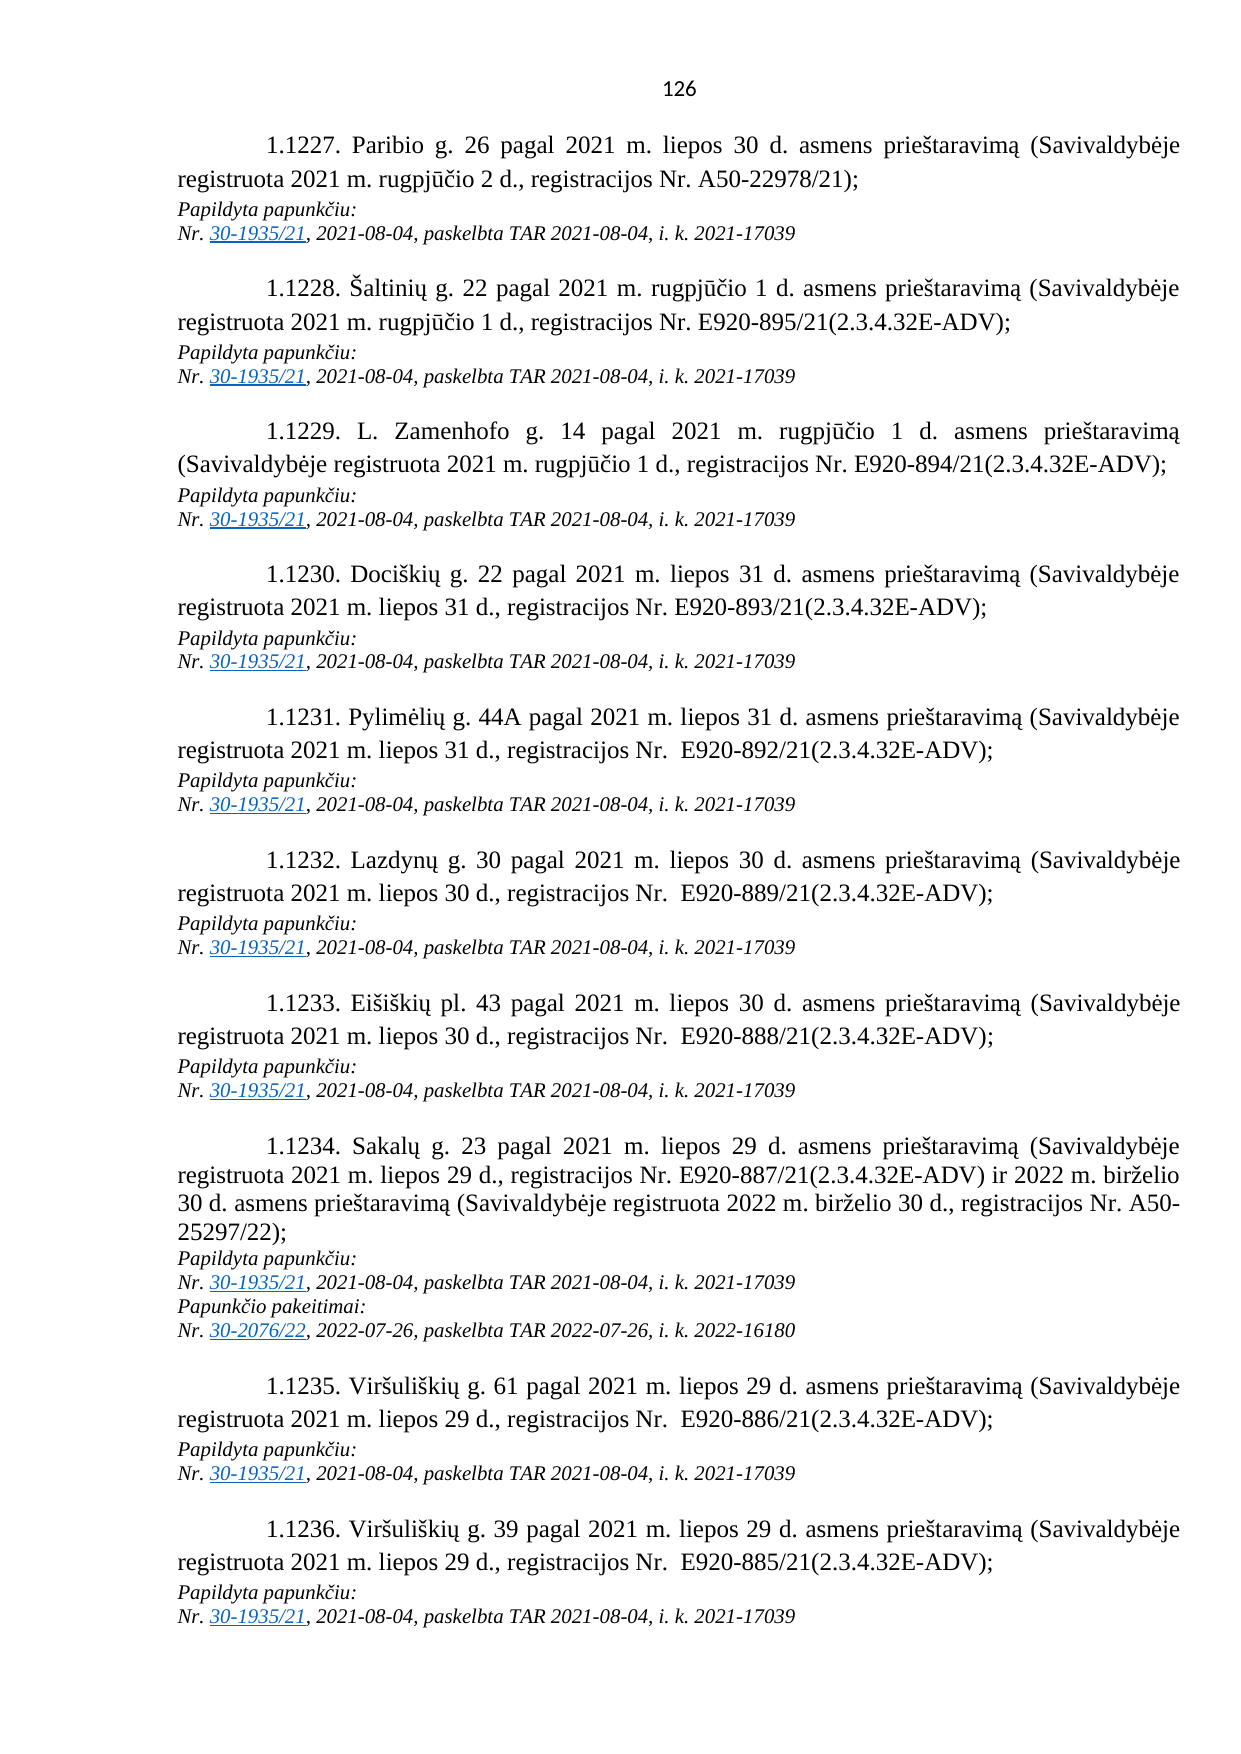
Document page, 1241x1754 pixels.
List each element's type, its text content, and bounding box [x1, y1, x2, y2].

text 1.1235. Viršuliškių g. 61 pagal 2021 m. liepos 29 d. asmens prieštaravimą (Savivaldybėje registruota 2021 m. liepos 29 d., registracijos Nr. E920-886/21(2.3.4.32E-ADV); [177, 1371, 1181, 1433]
text 1.1232. Lazdynų g. 30 pagal 2021 m. liepos 30 d. asmens prieštaravimą (Savivaldybėje registruota 2021 m. liepos 30 d., registracijos Nr. E920-889/21(2.3.4.32E-ADV); [177, 845, 1181, 907]
text Nr. 30-2076/22, 2022-07-26, paskelbta TAR 2022-07-26, i. k. 2022-16180 [177, 1318, 1181, 1342]
text Papildyta papunkčiu: [177, 1054, 1181, 1078]
text Nr. 30-1935/21, 2021-08-04, paskelbta TAR 2021-08-04, i. k. 2021-17039 [177, 507, 1181, 531]
text 1.1229. L. Zamenhofo g. 14 pagal 2021 m. rugpjūčio 1 d. asmens prieštaravimą (Savivaldybėje registruota 2021 m. rugpjūčio 1 d., registracijos Nr. E920-894/21(2.3.4.32E-ADV); [177, 416, 1181, 478]
text 1.1236. Viršuliškių g. 39 pagal 2021 m. liepos 29 d. asmens prieštaravimą (Savivaldybėje registruota 2021 m. liepos 29 d., registracijos Nr. E920-885/21(2.3.4.32E-ADV); [177, 1514, 1181, 1576]
text Papunkčio pakeitimai: [177, 1294, 1181, 1318]
text Nr. 30-1935/21, 2021-08-04, paskelbta TAR 2021-08-04, i. k. 2021-17039 [177, 1604, 1181, 1628]
text Nr. 30-1935/21, 2021-08-04, paskelbta TAR 2021-08-04, i. k. 2021-17039 [177, 935, 1181, 959]
text Papildyta papunkčiu: [177, 1580, 1181, 1604]
text Nr. 30-1935/21, 2021-08-04, paskelbta TAR 2021-08-04, i. k. 2021-17039 [177, 649, 1181, 673]
text Papildyta papunkčiu: [177, 482, 1181, 507]
text Papildyta papunkčiu: [177, 1246, 1181, 1270]
text 1.1227. Paribio g. 26 pagal 2021 m. liepos 30 d. asmens prieštaravimą (Savivaldybėje registruota 2021 m. rugpjūčio 2 d., registracijos Nr. A50-22978/21); [177, 131, 1181, 192]
text Papildyta papunkčiu: [177, 197, 1181, 221]
text Papildyta papunkčiu: [177, 911, 1181, 935]
text Papildyta papunkčiu: [177, 1437, 1181, 1461]
text Nr. 30-1935/21, 2021-08-04, paskelbta TAR 2021-08-04, i. k. 2021-17039 [177, 1270, 1181, 1294]
text Nr. 30-1935/21, 2021-08-04, paskelbta TAR 2021-08-04, i. k. 2021-17039 [177, 221, 1181, 245]
text 1.1228. Šaltinių g. 22 pagal 2021 m. rugpjūčio 1 d. asmens prieštaravimą (Savivaldybėje registruota 2021 m. rugpjūčio 1 d., registracijos Nr. E920-895/21(2.3.4.32E-ADV); [177, 273, 1181, 335]
text Papildyta papunkčiu: [177, 339, 1181, 364]
text Nr. 30-1935/21, 2021-08-04, paskelbta TAR 2021-08-04, i. k. 2021-17039 [177, 1461, 1181, 1485]
text Papildyta papunkčiu: [177, 625, 1181, 649]
text 1.1233. Eišiškių pl. 43 pagal 2021 m. liepos 30 d. asmens prieštaravimą (Savivaldybėje registruota 2021 m. liepos 30 d., registracijos Nr. E920-888/21(2.3.4.32E-ADV); [177, 988, 1181, 1050]
text Nr. 30-1935/21, 2021-08-04, paskelbta TAR 2021-08-04, i. k. 2021-17039 [177, 792, 1181, 816]
text Nr. 30-1935/21, 2021-08-04, paskelbta TAR 2021-08-04, i. k. 2021-17039 [177, 364, 1181, 388]
text 1.1231. Pylimėlių g. 44A pagal 2021 m. liepos 31 d. asmens prieštaravimą (Savivaldybėje registruota 2021 m. liepos 31 d., registracijos Nr. E920-892/21(2.3.4.32E-ADV); [177, 702, 1181, 764]
text 1.1234. Sakalų g. 23 pagal 2021 m. liepos 29 d. asmens prieštaravimą (Savivaldybėje registruota 2021 m. liepos 29 d., registracijos Nr. E920-887/21(2.3.4.32E-ADV) ir 2022 m. birželio 30 d. asmens prieštaravimą (Savivaldybėje registruota 2022 m. birželio 30 d., registracijos Nr. A50-25297/22); [177, 1131, 1181, 1246]
text Papildyta papunkčiu: [177, 768, 1181, 792]
text 1.1230. Dociškių g. 22 pagal 2021 m. liepos 31 d. asmens prieštaravimą (Savivaldybėje registruota 2021 m. liepos 31 d., registracijos Nr. E920-893/21(2.3.4.32E-ADV); [177, 559, 1181, 621]
text Nr. 30-1935/21, 2021-08-04, paskelbta TAR 2021-08-04, i. k. 2021-17039 [177, 1078, 1181, 1102]
